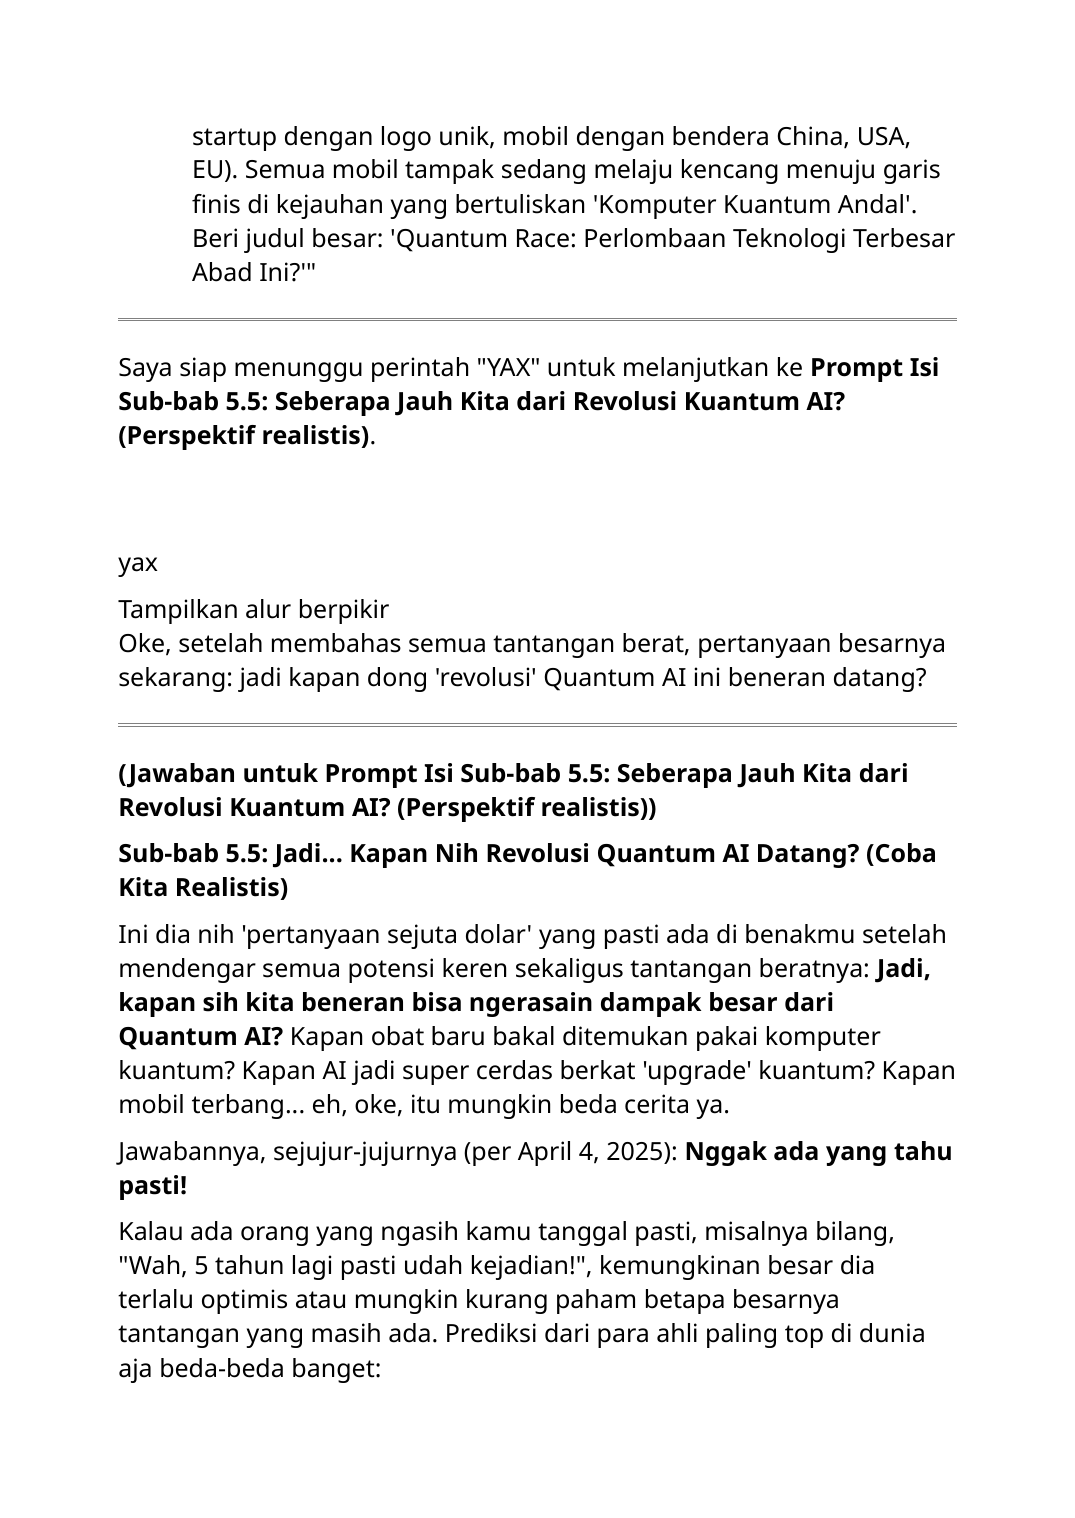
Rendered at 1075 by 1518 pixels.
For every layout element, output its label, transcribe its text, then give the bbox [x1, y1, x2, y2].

text Saya siap menunggu perintah "YAX" untuk melanjutkan ke Prompt Isi Sub-bab 5.5: Seberapa Jauh Kita dari Revolusi Kuantum AI? (Perspektif realistis). [118, 350, 957, 452]
text Oke, setelah membahas semua tantangan berat, pertanyaan besarnya sekarang: jadi kapan dong 'revolusi' Quantum AI ini beneran datang? [118, 626, 957, 694]
text Ini dia nih 'pertanyaan sejuta dolar' yang pasti ada di benakmu setelah mendengar semua potensi keren sekaligus tantangan beratnya: Jadi, kapan sih kita beneran bisa ngerasain dampak besar dari Quantum AI? Kapan obat baru bakal ditemukan pakai komputer kuantum? Kapan AI jadi super cerdas berkat 'upgrade' kuantum? Kapan mobil terbang... eh, oke, itu mungkin beda cerita ya. [118, 916, 957, 1121]
text Jawabannya, sejujur-jujurnya (per April 4, 2025): Nggak ada yang tahu pasti! [118, 1133, 957, 1201]
list startup dengan logo unik, mobil dengan bendera China, USA, EU). Semua mobil tampak sedang melaju kencang menuju garis finis di kejauhan yang bertuliskan 'Komputer Kuantum Andal'. Beri judul besar: 'Quantum Race: Perlombaan Teknologi Terbesar Abad Ini?'" [162, 118, 957, 288]
text (Jawaban untuk Prompt Isi Sub-bab 5.5: Seberapa Jauh Kita dari Revolusi Kuantum AI? (Perspektif realistis)) [118, 755, 957, 823]
text Tampilkan alur berpikir [118, 592, 957, 626]
text Sub-bab 5.5: Jadi... Kapan Nih Revolusi Quantum AI Datang? (Coba Kita Realistis) [118, 836, 957, 904]
text yax [118, 545, 957, 579]
text Kalau ada orang yang ngasih kamu tanggal pasti, misalnya bilang, "Wah, 5 tahun lagi pasti udah kejadian!", kemungkinan besar dia terlalu optimis atau mungkin kurang paham betapa besarnya tantangan yang masih ada. Prediksi dari para ahli paling top di dunia aja beda-beda banget: [118, 1214, 957, 1384]
